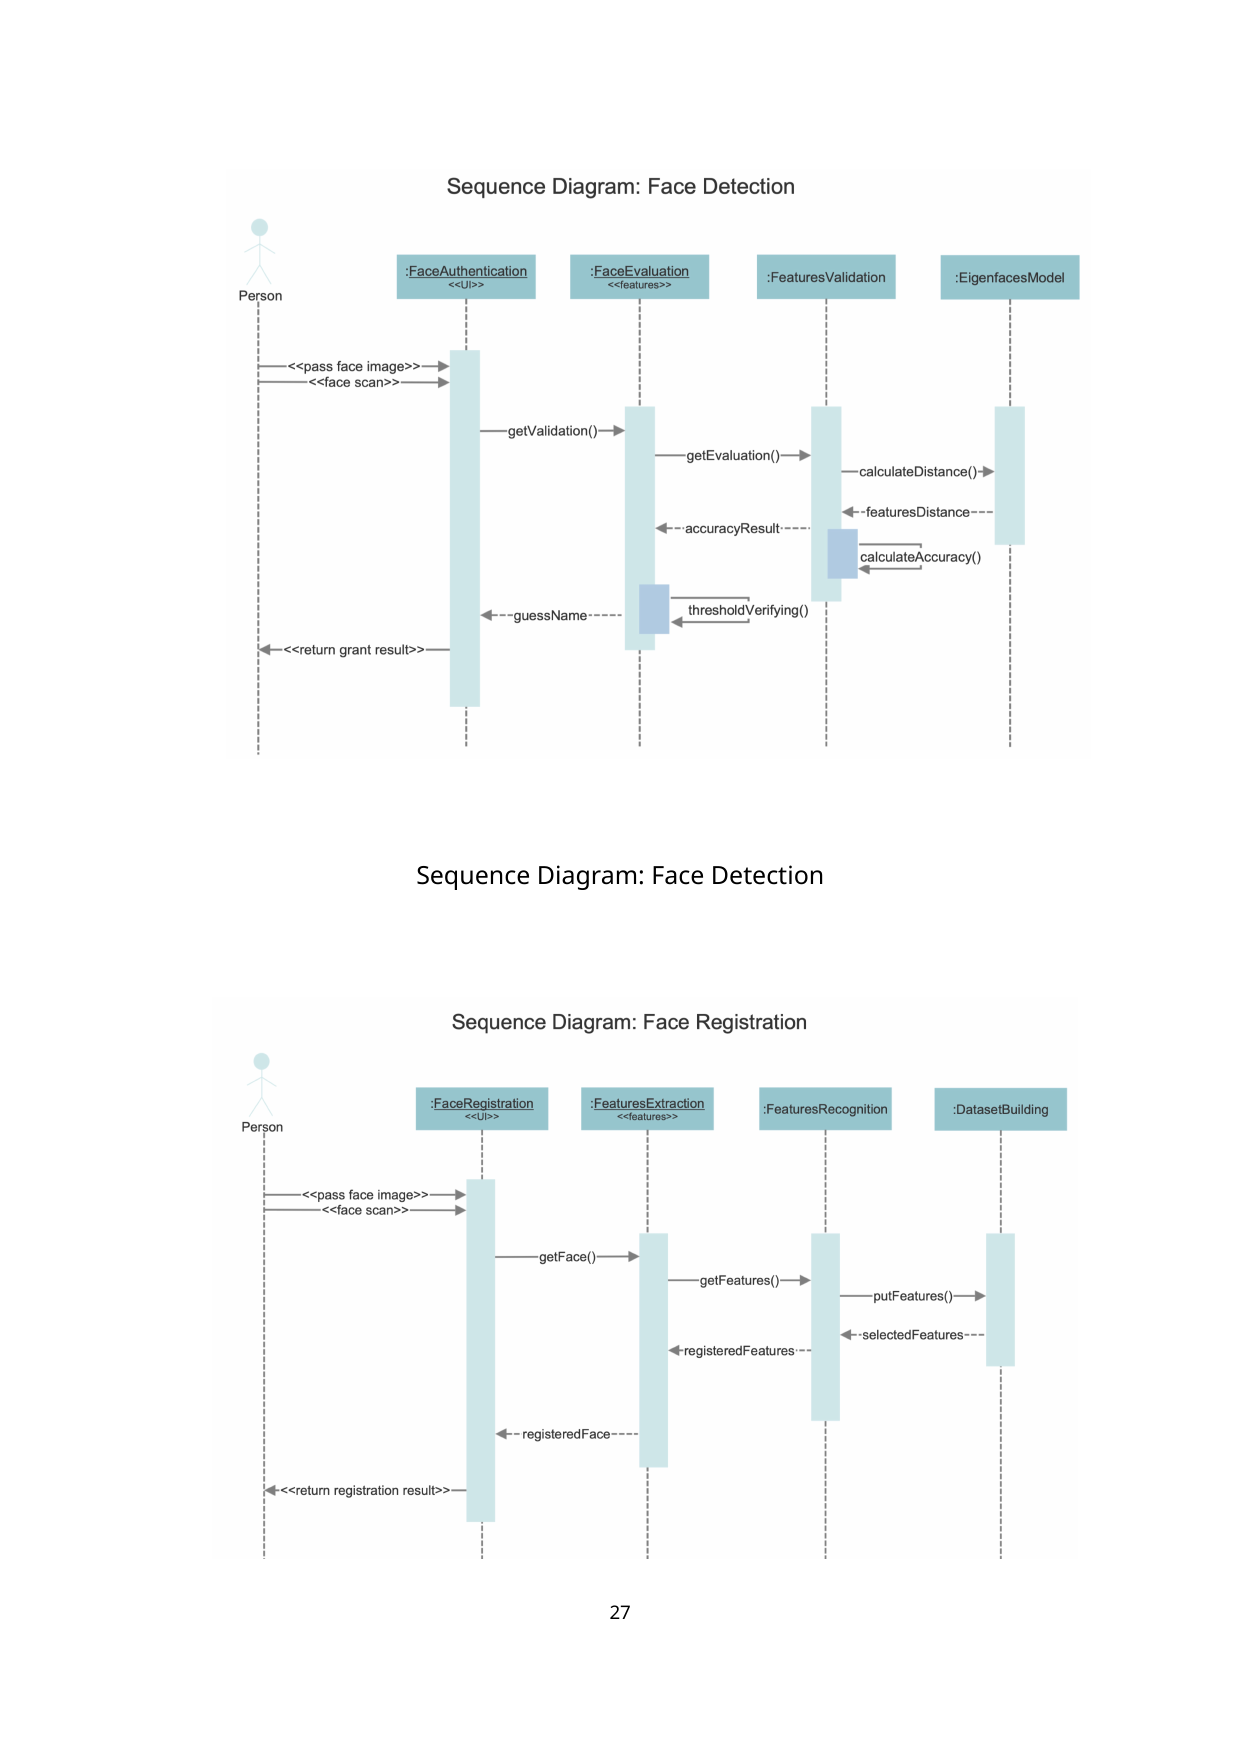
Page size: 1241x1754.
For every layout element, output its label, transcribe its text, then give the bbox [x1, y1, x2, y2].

picture [226, 169, 1092, 759]
picture [212, 997, 1078, 1559]
text Sequence Diagram: Face Detection [187, 842, 1053, 907]
